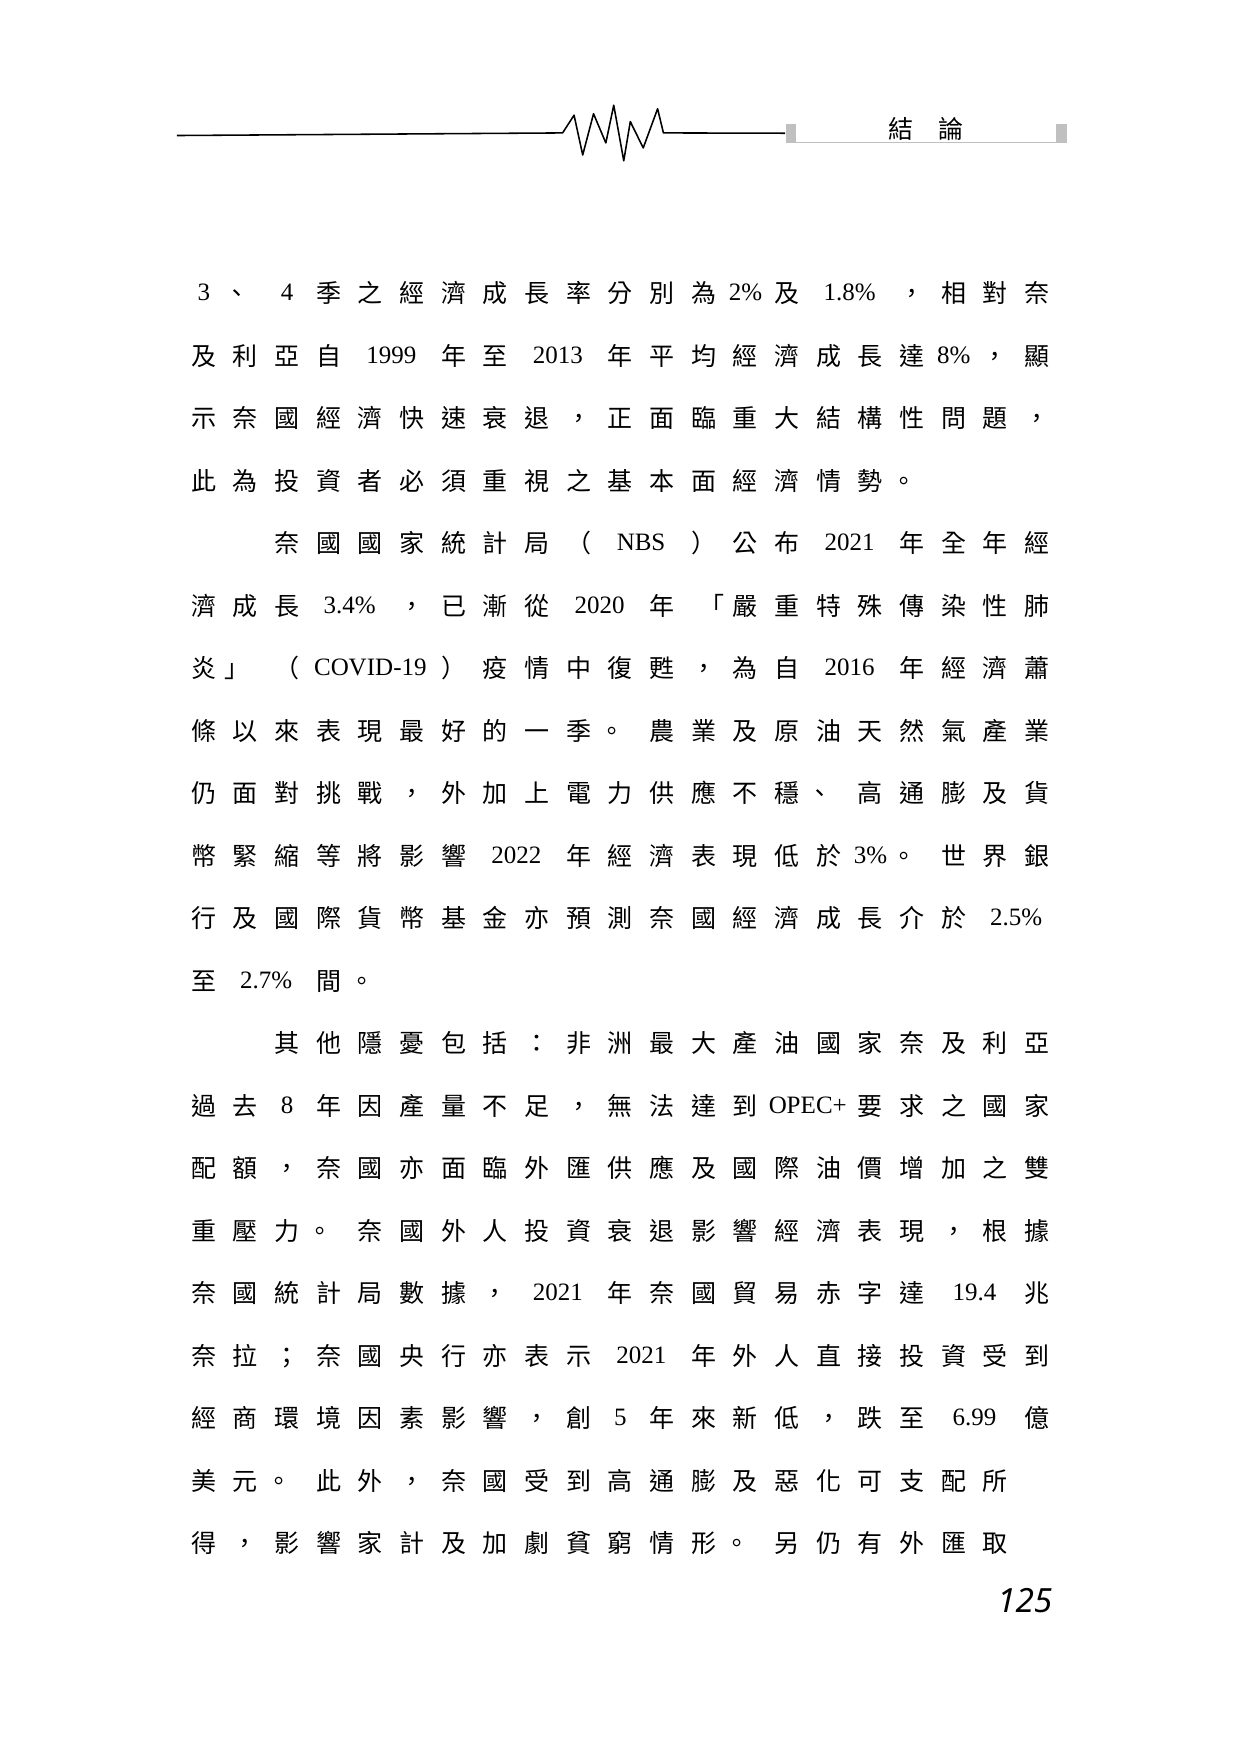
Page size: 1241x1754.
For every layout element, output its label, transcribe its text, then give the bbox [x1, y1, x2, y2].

text 奈國國家統計局（NBS）公布2021年全年經濟成長3.4%，已漸從2020年「嚴重特殊傳染性肺炎」（COVID-19）疫情中復甦，為自2016年經濟蕭條以來表現最好的一季。農業及原油天然氣產業仍面對挑戰，外加上電力供應不穩、高通膨及貨幣緊縮等將影響2022年經濟表現低於3%。世界銀行及國際貨幣基金亦預測奈國經濟成長介於2.5%至2.7%間。 [183, 500, 1058, 1000]
text 其他隱憂包括：非洲最大產油國家奈及利亞過去8年因產量不足，無法達到OPEC+要求之國家配額，奈國亦面臨外匯供應及國際油價增加之雙重壓力。奈國外人投資衰退影響經濟表現，根據奈國統計局數據，2021年奈國貿易赤字達19.4兆奈拉；奈國央行亦表示2021年外人直接投資受到經商環境因素影響，創5年來新低，跌至6.99億美元。此外，奈國受到高通膨及惡化可支配所得，影響家計及加劇貧窮情形。另仍有外匯取 [183, 1000, 1058, 1563]
text 3、4季之經濟成長率分別為2%及1.8%，相對奈及利亞自1999年至2013年平均經濟成長達8%，顯示奈國經濟快速衰退，正面臨重大結構性問題，此為投資者必須重視之基本面經濟情勢。 [183, 250, 1058, 500]
